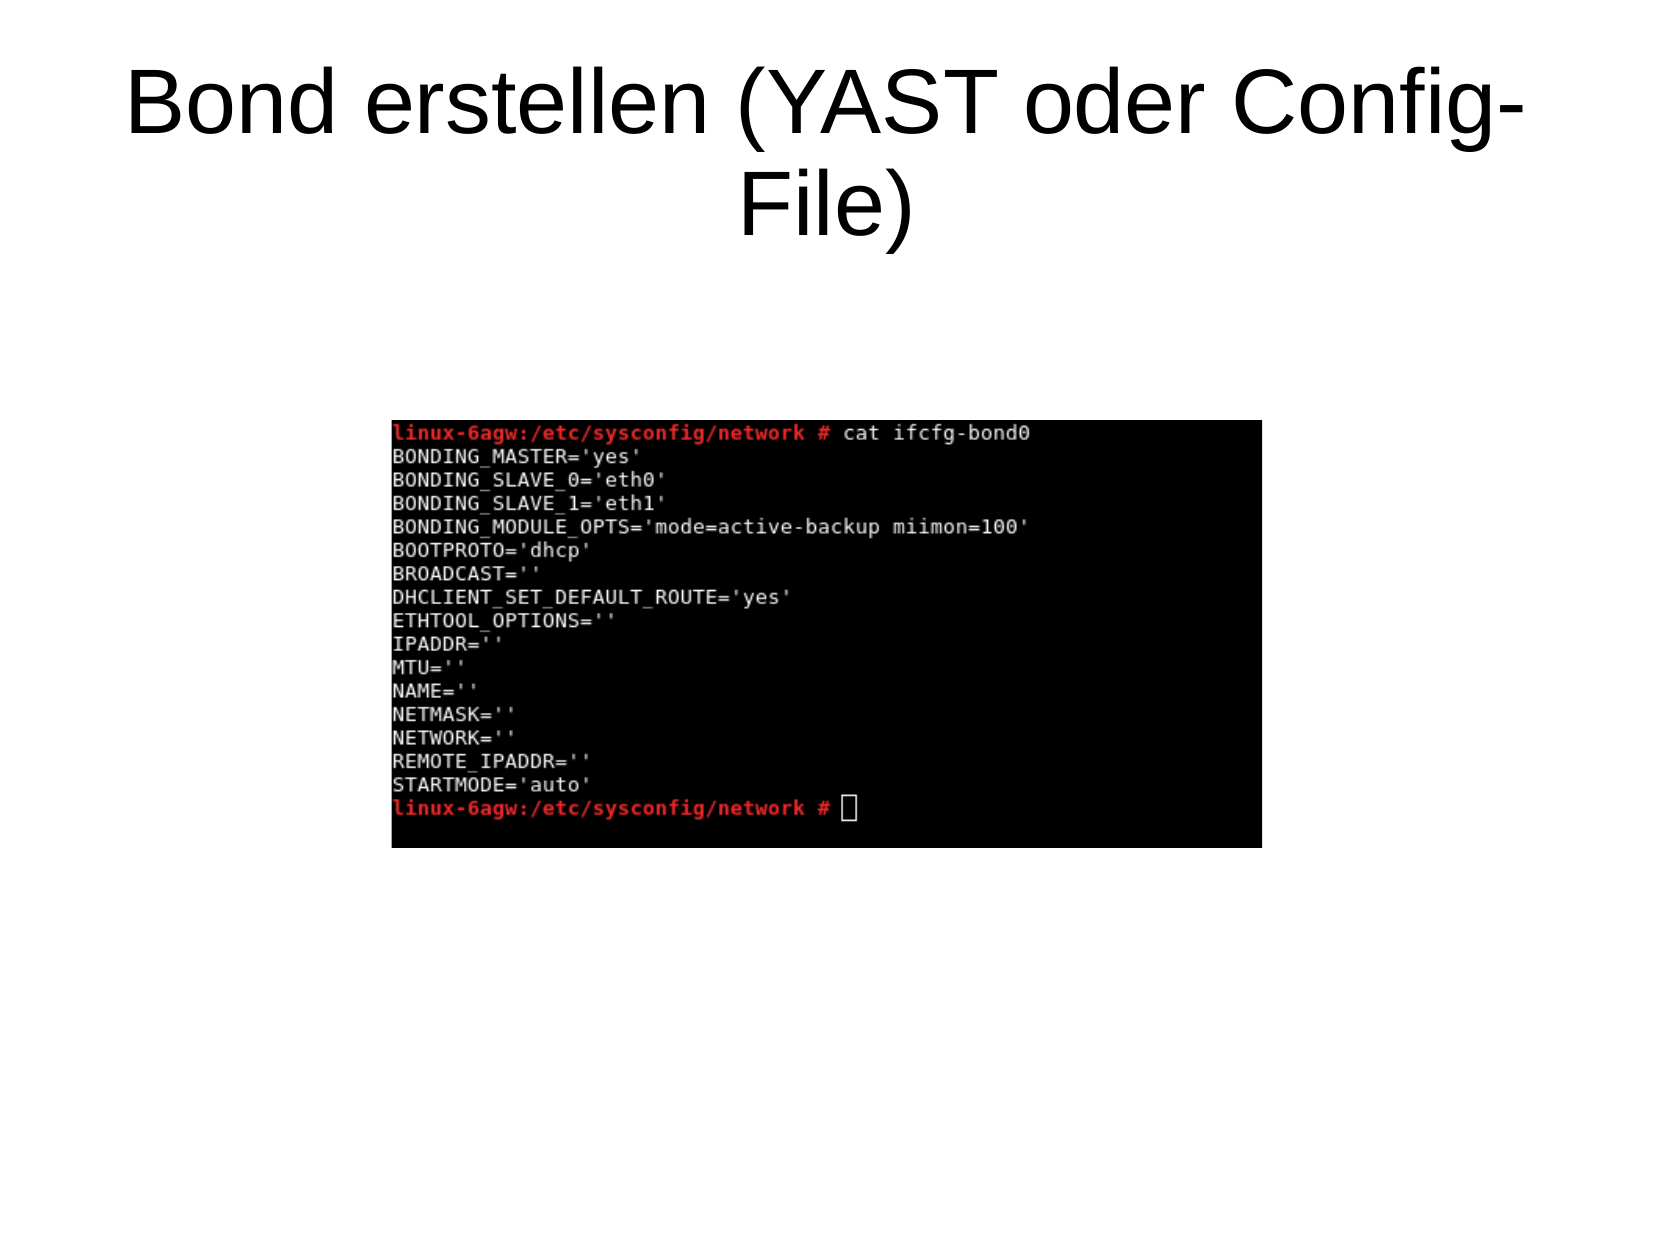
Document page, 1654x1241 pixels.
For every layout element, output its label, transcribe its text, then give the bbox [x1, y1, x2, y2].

title Bond erstellen (YAST oder Config- File) [82, 49, 1571, 257]
picture [391, 420, 1263, 848]
